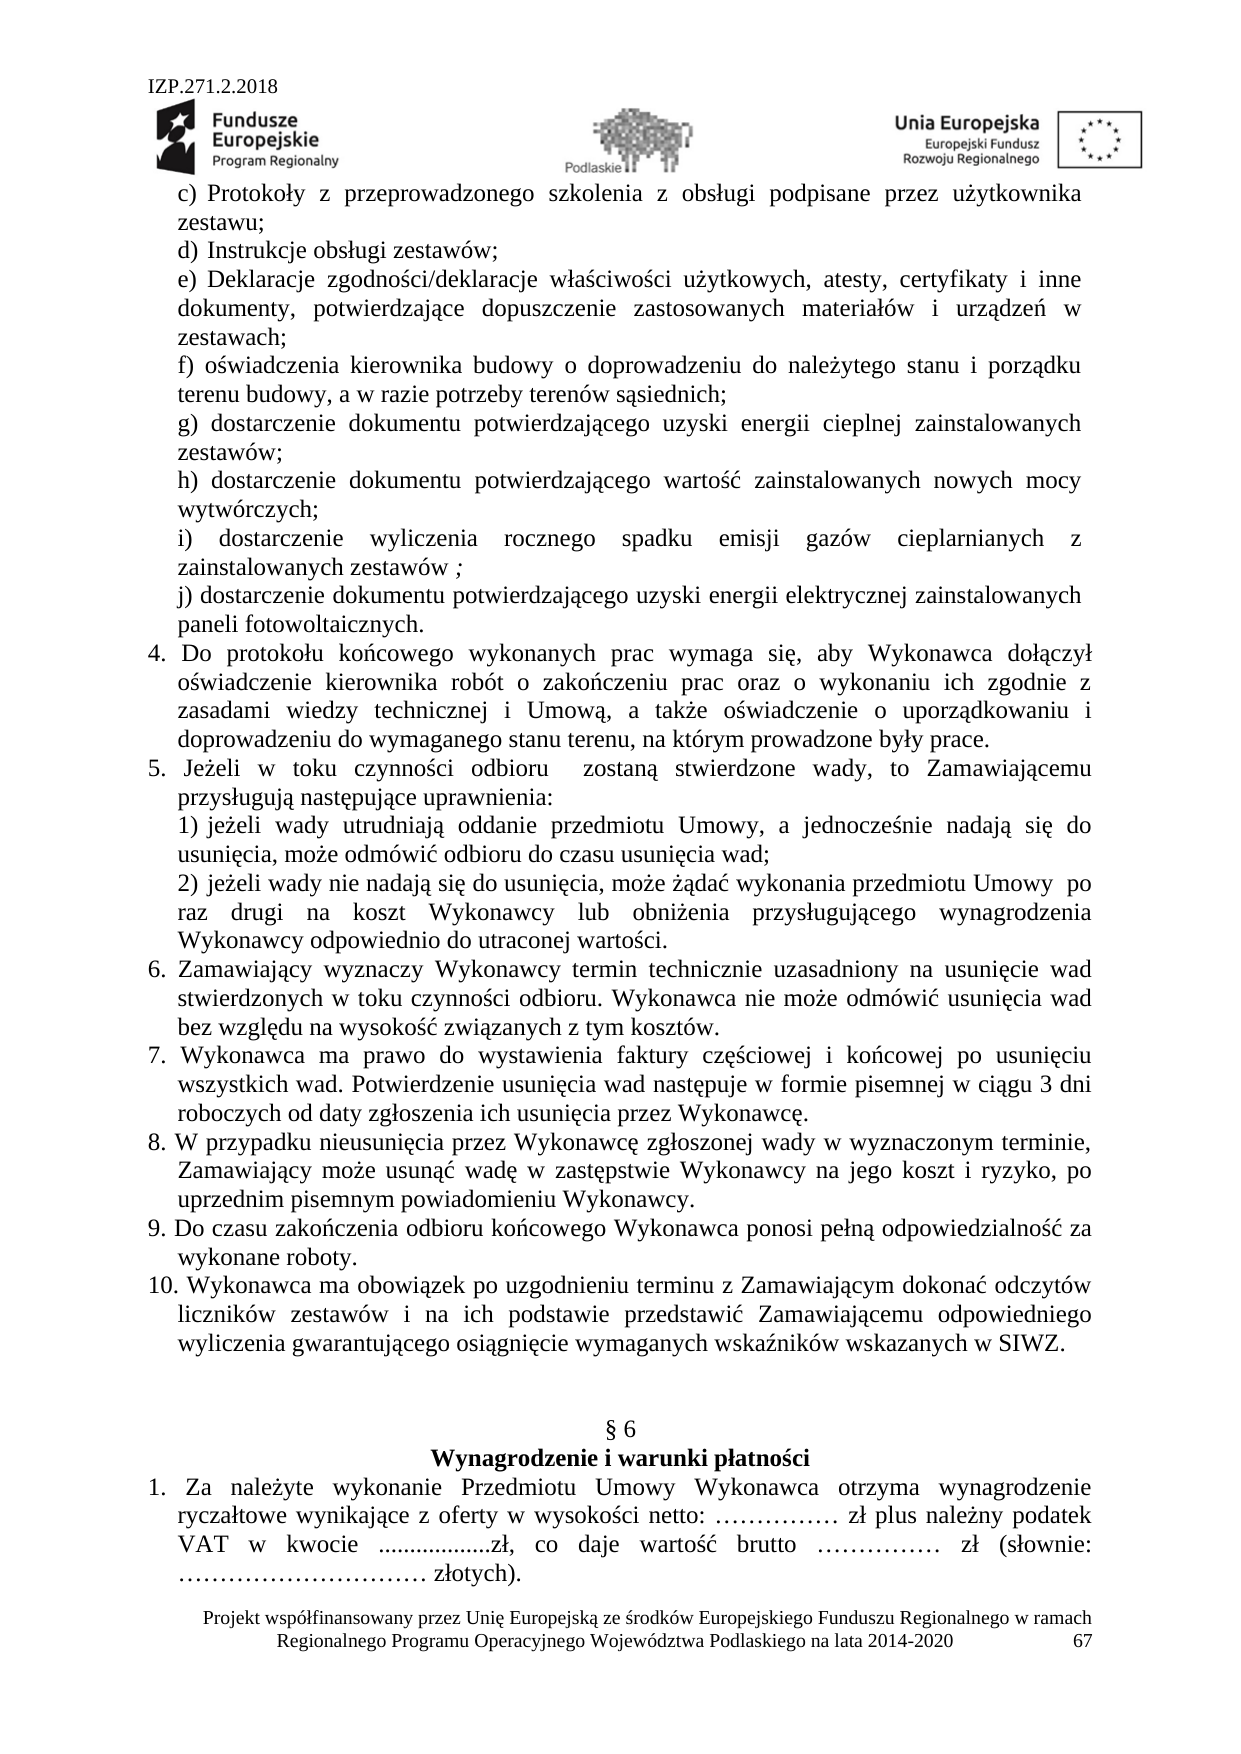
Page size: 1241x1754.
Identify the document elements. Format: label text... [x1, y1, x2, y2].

text c) Protokoły z przeprowadzonego szkolenia z obsługi podpisane przez użytkownika zestawu; [177, 178, 1082, 235]
text f) oświadczenia kierownika budowy o doprowadzeniu do należytego stanu i porządku terenu budowy, a w razie potrzeby terenów sąsiednich; [177, 350, 1082, 408]
text d) Instrukcje obsługi zestawów; [177, 235, 1082, 264]
text i) dostarczenie wyliczenia rocznego spadku emisji gazów cieplarnianych z zainstalowanych zestawów ; [177, 523, 1082, 580]
text 6. Zamawiający wyznaczy Wykonawcy termin technicznie uzasadniony na usunięcie wad stwierdzonych w toku czynności odbioru. Wykonawca nie może odmówić usunięcia wad bez względu na wysokość związanych z tym kosztów. [148, 954, 1092, 1040]
text § 6 [148, 1414, 1092, 1443]
list jeżeli wady nie nadają się do usunięcia, może żądać wykonania przedmiotu Umowy po raz drugi na koszt Wykonawcy lub obniżenia przysługującego wynagrodzenia Wykonawcy odpowiednio do utraconej wartości. [177, 868, 1092, 954]
text h) dostarczenie dokumentu potwierdzającego wartość zainstalowanych nowych mocy wytwórczych; [177, 465, 1082, 523]
text 7. Wykonawca ma prawo do wystawienia faktury częściowej i końcowej po usunięciu wszystkich wad. Potwierdzenie usunięcia wad następuje w formie pisemnej w ciągu 3 dni roboczych od daty zgłoszenia ich usunięcia przez Wykonawcę. [148, 1040, 1092, 1127]
text 1. Za należyte wykonanie Przedmiotu Umowy Wykonawca otrzyma wynagrodzenie ryczałtowe wynikające z oferty w wysokości netto: …………… zł plus należny podatek VAT w kwocie ..................zł, co daje wartość brutto …………… zł (słownie: ………………………… złotych). [148, 1472, 1092, 1587]
text 5. Jeżeli w toku czynności odbioru zostaną stwierdzone wady, to Zamawiającemu przysługują następujące uprawnienia: [148, 753, 1092, 810]
text Wynagrodzenie i warunki płatności [148, 1443, 1092, 1472]
text 9. Do czasu zakończenia odbioru końcowego Wykonawca ponosi pełną odpowiedzialność za wykonane roboty. [148, 1213, 1092, 1270]
text j) dostarczenie dokumentu potwierdzającego uzyski energii elektrycznej zainstalowanych paneli fotowoltaicznych. [177, 580, 1082, 638]
text 8. W przypadku nieusunięcia przez Wykonawcę zgłoszonej wady w wyznaczonym terminie, Zamawiający może usunąć wadę w zastępstwie Wykonawcy na jego koszt i ryzyko, po uprzednim pisemnym powiadomieniu Wykonawcy. [148, 1127, 1092, 1213]
text g) dostarczenie dokumentu potwierdzającego uzyski energii cieplnej zainstalowanych zestawów; [177, 408, 1082, 465]
text 4. Do protokołu końcowego wykonanych prac wymaga się, aby Wykonawca dołączył oświadczenie kierownika robót o zakończeniu prac oraz o wykonaniu ich zgodnie z zasadami wiedzy technicznej i Umową, a także oświadczenie o uporządkowaniu i doprowadzeniu do wymaganego stanu terenu, na którym prowadzone były prace. [148, 638, 1092, 753]
list jeżeli wady utrudniają oddanie przedmiotu Umowy, a jednocześnie nadają się do usunięcia, może odmówić odbioru do czasu usunięcia wad; [177, 810, 1092, 868]
text 10. Wykonawca ma obowiązek po uzgodnieniu terminu z Zamawiającym dokonać odczytów liczników zestawów i na ich podstawie przedstawić Zamawiającemu odpowiedniego wyliczenia gwarantującego osiągnięcie wymaganych wskaźników wskazanych w SIWZ. [148, 1270, 1092, 1357]
text e) Deklaracje zgodności/deklaracje właściwości użytkowych, atesty, certyfikaty i inne dokumenty, potwierdzające dopuszczenie zastosowanych materiałów i urządzeń w zestawach; [177, 264, 1082, 350]
